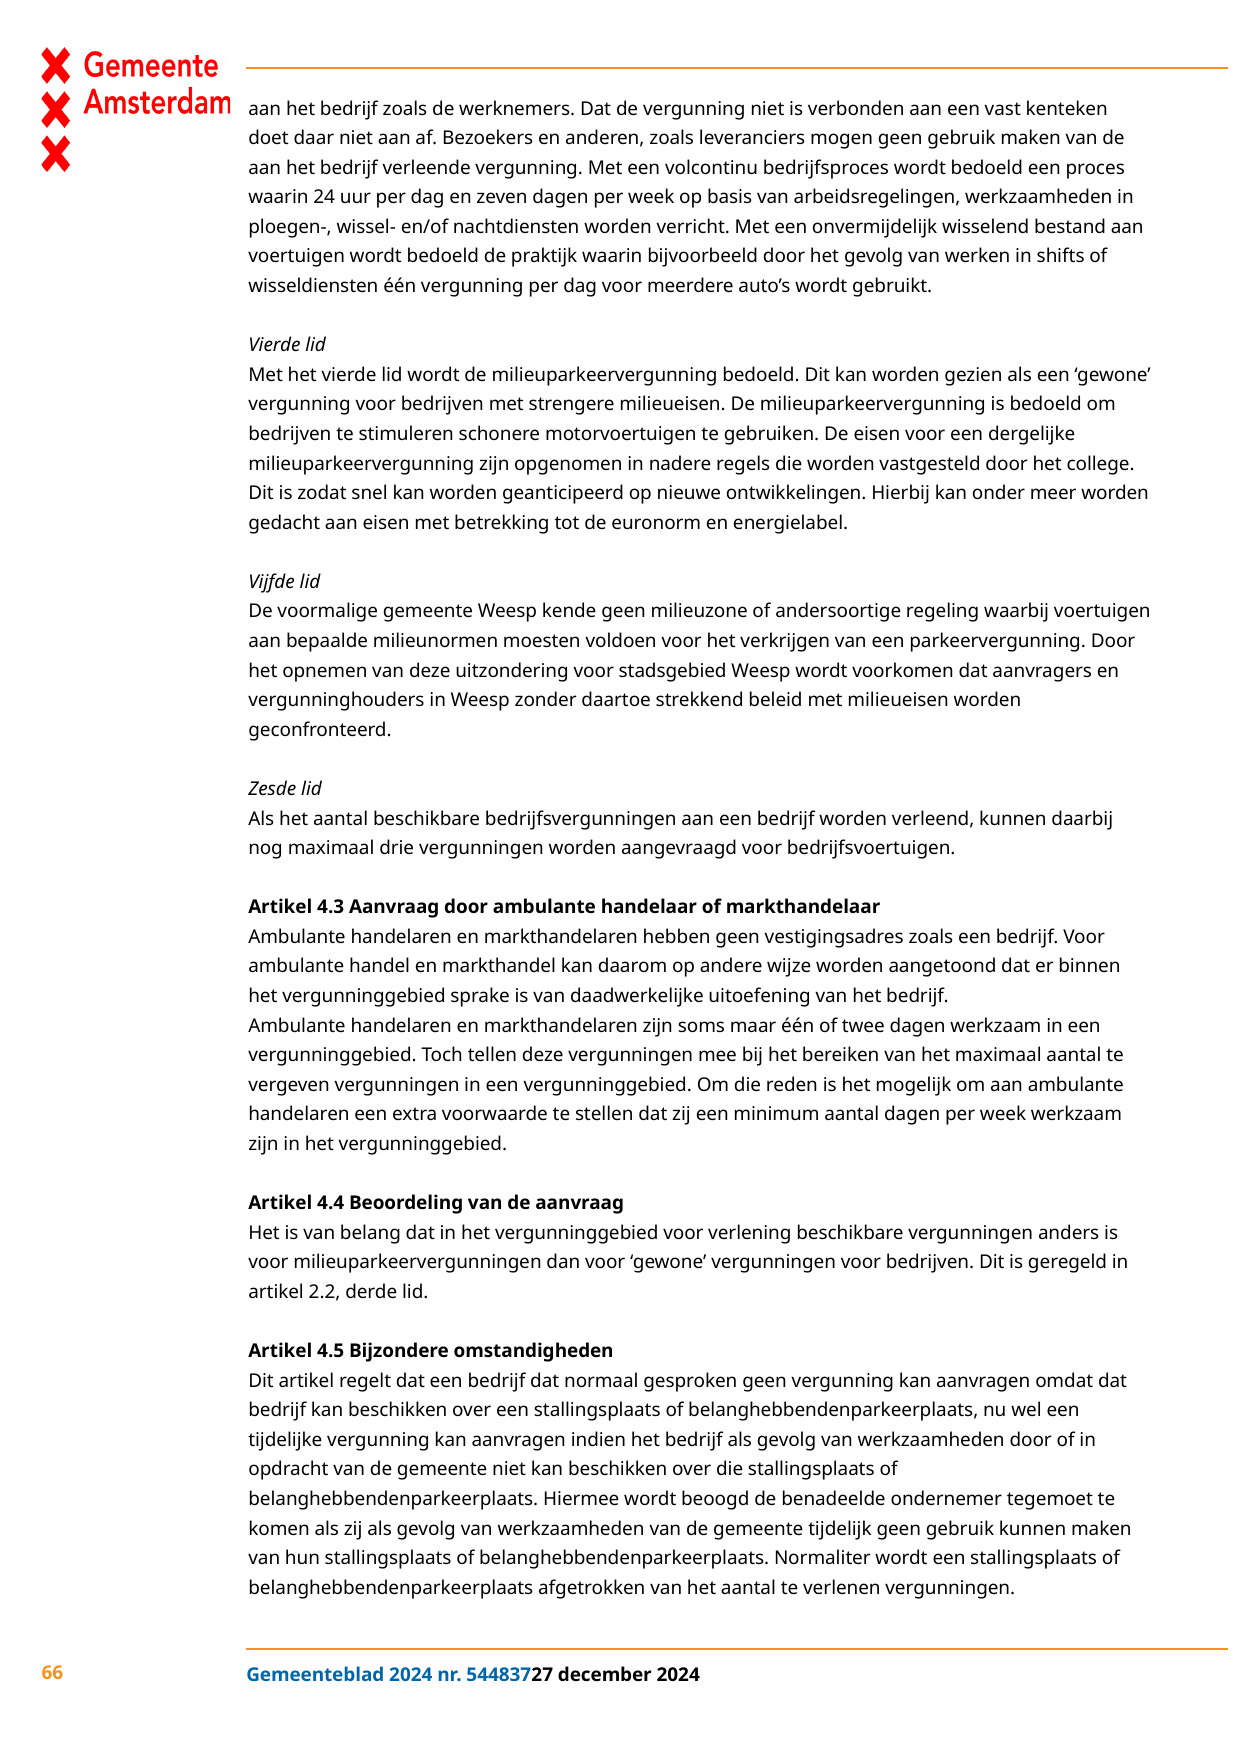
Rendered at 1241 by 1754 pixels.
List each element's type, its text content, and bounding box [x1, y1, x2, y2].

picture [41, 47, 231, 172]
text Het is van belang dat in het vergunninggebied voor verlening beschikbare vergunningen anders is voor milieuparkeervergunningen dan voor ‘gewone’ vergunningen voor bedrijven. Dit is geregeld in artikel 2.2, derde lid. [248, 1219, 1152, 1304]
text Artikel 4.4 Beoordeling van de aanvraag [248, 1189, 1152, 1215]
text Zesde lid [248, 775, 1152, 801]
text Dit artikel regelt dat een bedrijf dat normaal gesproken geen vergunning kan aanvragen omdat dat bedrijf kan beschikken over een stallingsplaats of belanghebbendenparkeerplaats, nu wel een tijdelijke vergunning kan aanvragen indien het bedrijf als gevolg van werkzaamheden door of in opdracht van de gemeente niet kan beschikken over die stallingsplaats of belanghebbendenparkeerplaats. Hiermee wordt beoogd de benadeelde ondernemer tegemoet te komen als zij als gevolg van werkzaamheden van de gemeente tijdelijk geen gebruik kunnen maken van hun stallingsplaats of belanghebbendenparkeerplaats. Normaliter wordt een stallingsplaats of belanghebbendenparkeerplaats afgetrokken van het aantal te verlenen vergunningen. [248, 1367, 1152, 1600]
text Met het vierde lid wordt de milieuparkeervergunning bedoeld. Dit kan worden gezien als een ‘gewone’ vergunning voor bedrijven met strengere milieueisen. De milieuparkeervergunning is bedoeld om bedrijven te stimuleren schonere motorvoertuigen te gebruiken. De eisen voor een dergelijke milieuparkeervergunning zijn opgenomen in nadere regels die worden vastgesteld door het college. Dit is zodat snel kan worden geanticipeerd op nieuwe ontwikkelingen. Hierbij kan onder meer worden gedacht aan eisen met betrekking tot de euronorm en energielabel. [248, 361, 1152, 535]
text Artikel 4.5 Bijzondere omstandigheden [248, 1337, 1152, 1363]
text Ambulante handelaren en markthandelaren hebben geen vestigingsadres zoals een bedrijf. Voor ambulante handel en markthandel kan daarom op andere wijze worden aangetoond dat er binnen het vergunninggebied sprake is van daadwerkelijke uitoefening van het bedrijf. [248, 923, 1152, 1008]
text Als het aantal beschikbare bedrijfsvergunningen aan een bedrijf worden verleend, kunnen daarbij nog maximaal drie vergunningen worden aangevraagd voor bedrijfsvoertuigen. [248, 805, 1152, 860]
text De voormalige gemeente Weesp kende geen milieuzone of andersoortige regeling waarbij voertuigen aan bepaalde milieunormen moesten voldoen voor het verkrijgen van een parkeervergunning. Door het opnemen van deze uitzondering voor stadsgebied Weesp wordt voorkomen dat aanvragers en vergunninghouders in Weesp zonder daartoe strekkend beleid met milieueisen worden geconfronteerd. [248, 598, 1152, 742]
text aan het bedrijf zoals de werknemers. Dat de vergunning niet is verbonden aan een vast kenteken doet daar niet aan af. Bezoekers en anderen, zoals leveranciers mogen geen gebruik maken van de aan het bedrijf verleende vergunning. Met een volcontinu bedrijfsproces wordt bedoeld een proces waarin 24 uur per dag en zeven dagen per week op basis van arbeidsregelingen, werkzaamheden in ploegen-, wissel- en/of nachtdiensten worden verricht. Met een onvermijdelijk wisselend bestand aan voertuigen wordt bedoeld de praktijk waarin bijvoorbeeld door het gevolg van werken in shifts of wisseldiensten één vergunning per dag voor meerdere auto’s wordt gebruikt. [248, 95, 1152, 298]
text Vijfde lid [248, 568, 1152, 594]
text Ambulante handelaren en markthandelaren zijn soms maar één of twee dagen werkzaam in een vergunninggebied. Toch tellen deze vergunningen mee bij het bereiken van het maximaal aantal te vergeven vergunningen in een vergunninggebied. Om die reden is het mogelijk om aan ambulante handelaren een extra voorwaarde te stellen dat zij een minimum aantal dagen per week werkzaam zijn in het vergunninggebied. [248, 1012, 1152, 1156]
text Artikel 4.3 Aanvraag door ambulante handelaar of markthandelaar [248, 893, 1152, 919]
text Vierde lid [248, 331, 1152, 357]
